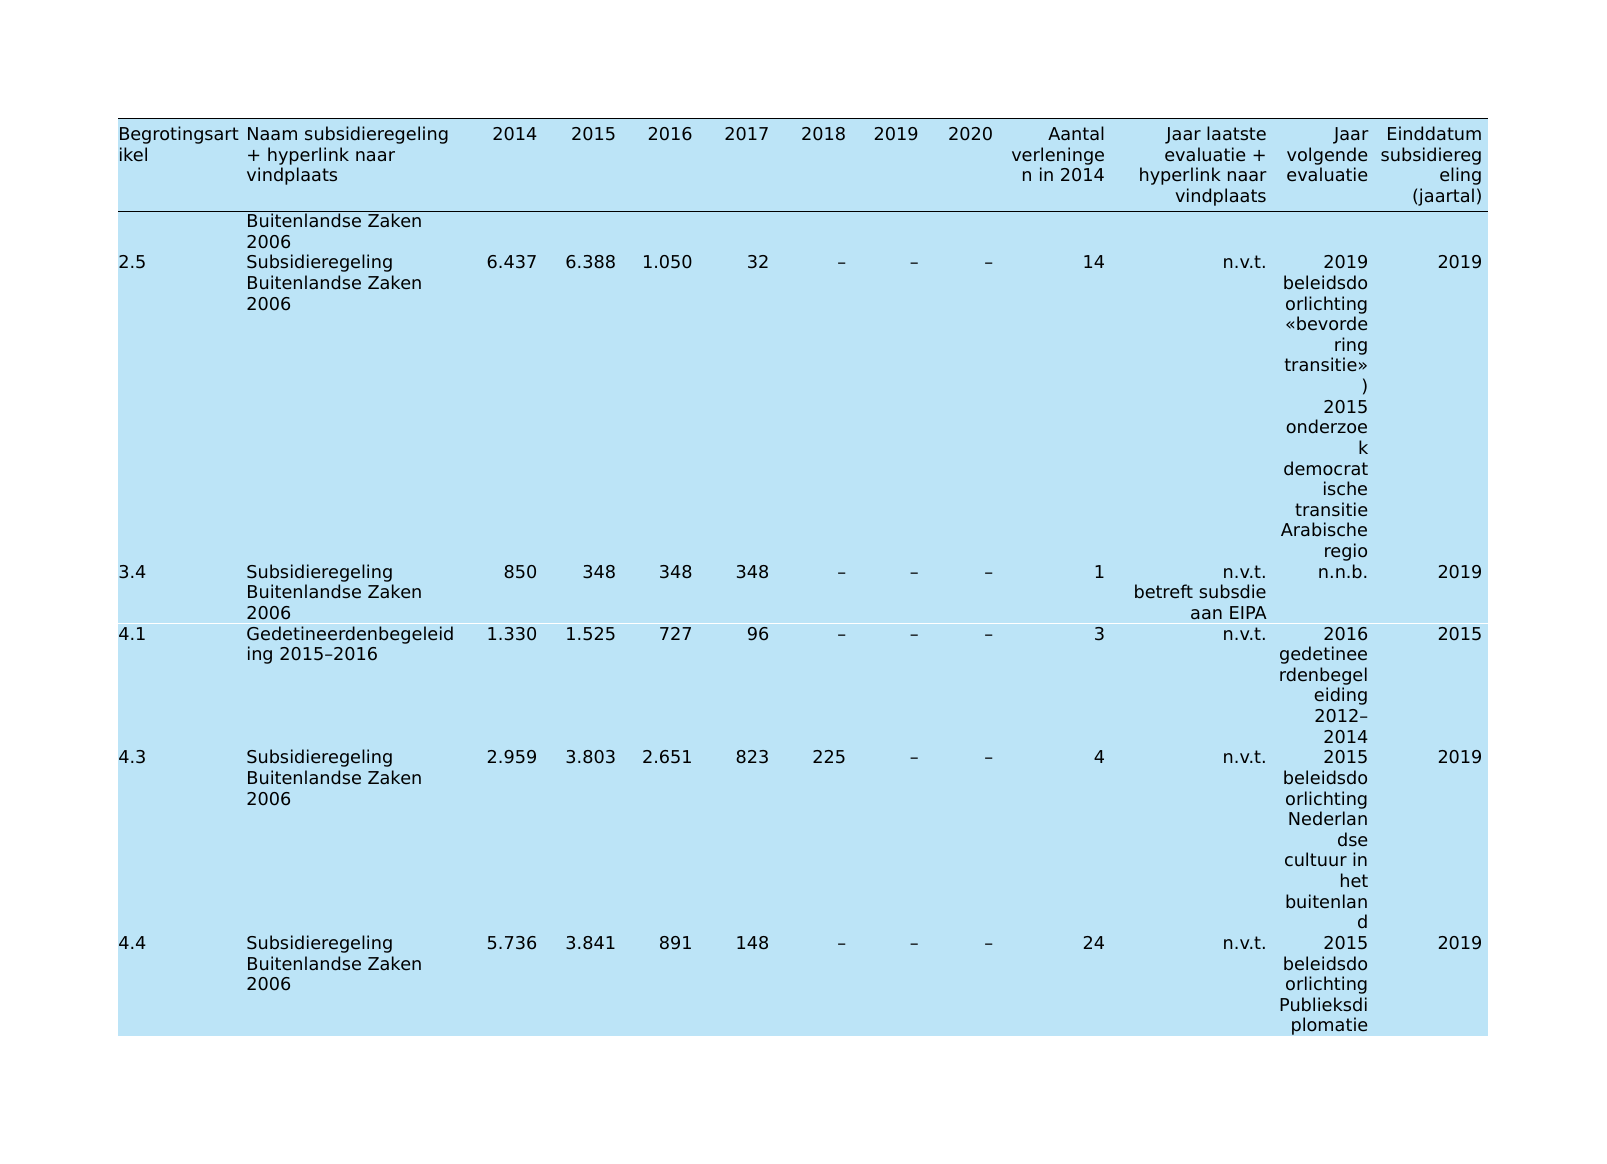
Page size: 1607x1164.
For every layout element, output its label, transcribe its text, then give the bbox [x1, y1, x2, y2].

table_cell – [924, 252, 999, 562]
table_cell 5.736 [462, 933, 543, 1036]
table_cell [698, 212, 775, 252]
table_cell – [775, 562, 852, 623]
table_cell 1.330 [462, 624, 543, 747]
table_cell 4.3 [118, 747, 240, 933]
table_cell 2015 beleidsdoorlichting Nederlandse cultuur in het buitenland [1273, 747, 1374, 933]
table_cell 1.525 [543, 624, 622, 747]
table_cell [1111, 212, 1272, 252]
table_cell 2019 [1374, 252, 1488, 562]
table_header 2017 [698, 119, 775, 211]
table_cell Subsidieregeling Buitenlandse Zaken 2006 [240, 747, 462, 933]
table_cell 823 [698, 747, 775, 933]
table_cell – [852, 747, 924, 933]
table_cell 348 [698, 562, 775, 623]
table_cell [1273, 212, 1374, 252]
table_cell 4.1 [118, 624, 240, 747]
table_cell 225 [775, 747, 852, 933]
table_header 2016 [622, 119, 698, 211]
table_header 2020 [924, 119, 999, 211]
table_cell 2019 [1374, 562, 1488, 623]
table_cell 2.651 [622, 747, 698, 933]
table_cell – [924, 562, 999, 623]
table_cell 6.388 [543, 252, 622, 562]
table_cell 850 [462, 562, 543, 623]
table_cell [118, 212, 240, 252]
table_cell 2019 [1374, 933, 1488, 1036]
table_cell n.v.t. [1111, 252, 1272, 562]
table_cell – [924, 747, 999, 933]
table_cell 1 [999, 562, 1111, 623]
table_cell [543, 212, 622, 252]
table_cell 348 [622, 562, 698, 623]
table_cell 96 [698, 624, 775, 747]
table_cell 3.841 [543, 933, 622, 1036]
table_cell – [924, 933, 999, 1036]
table_cell 1.050 [622, 252, 698, 562]
table_cell Subsidieregeling Buitenlandse Zaken 2006 [240, 933, 462, 1036]
table_header Aantal verleningen in 2014 [999, 119, 1111, 211]
table_cell 2.5 [118, 252, 240, 562]
table_cell 3 [999, 624, 1111, 747]
table_cell 6.437 [462, 252, 543, 562]
table_cell 3.4 [118, 562, 240, 623]
table_cell 348 [543, 562, 622, 623]
table_header Begrotingsartikel [118, 119, 240, 211]
table_cell Subsidieregeling Buitenlandse Zaken 2006 [240, 252, 462, 562]
table_cell [622, 212, 698, 252]
table_cell [775, 212, 852, 252]
table_cell n.v.t. [1111, 747, 1272, 933]
table_header Jaar laatste evaluatie + hyperlink naar vindplaats [1111, 119, 1272, 211]
table_cell 2015 beleidsdoorlichting Publieksdiplomatie [1273, 933, 1374, 1036]
table_cell n.n.b. [1273, 562, 1374, 623]
table_cell n.v.t. [1111, 624, 1272, 747]
table_cell 24 [999, 933, 1111, 1036]
table_cell [852, 212, 924, 252]
table_header Einddatum subsidieregeling (jaartal) [1374, 119, 1488, 211]
table_cell 14 [999, 252, 1111, 562]
table_cell n.v.t. [1111, 933, 1272, 1036]
table_header 2014 [462, 119, 543, 211]
table_cell – [775, 252, 852, 562]
table_header 2018 [775, 119, 852, 211]
table_cell – [852, 624, 924, 747]
table_cell 2.959 [462, 747, 543, 933]
table_header Jaar volgende evaluatie [1273, 119, 1374, 211]
table_cell – [924, 624, 999, 747]
table_cell Gedetineerdenbegeleiding 2015–2016 [240, 624, 462, 747]
table_cell 2016 gedetineerdenbegeleiding 2012–2014 [1273, 624, 1374, 747]
table_cell 3.803 [543, 747, 622, 933]
table_cell – [775, 624, 852, 747]
table_cell – [852, 933, 924, 1036]
table_header 2019 [852, 119, 924, 211]
table_header Naam subsidieregeling + hyperlink naar vindplaats [240, 119, 462, 211]
table_cell – [852, 562, 924, 623]
table_cell [999, 212, 1111, 252]
table_cell 727 [622, 624, 698, 747]
table_cell 4.4 [118, 933, 240, 1036]
table_cell 32 [698, 252, 775, 562]
table_cell [924, 212, 999, 252]
table_cell 2019 beleidsdoorlichting «bevordering transitie») 2015 onderzoek democratische transitie Arabische regio [1273, 252, 1374, 562]
table_cell Subsidieregeling Buitenlandse Zaken 2006 [240, 562, 462, 623]
table_cell 4 [999, 747, 1111, 933]
table_cell Buitenlandse Zaken 2006 [240, 212, 462, 252]
table_cell 148 [698, 933, 775, 1036]
table_cell 2015 [1374, 624, 1488, 747]
table_cell – [852, 252, 924, 562]
table_header 2015 [543, 119, 622, 211]
table_cell [1374, 212, 1488, 252]
table_cell 891 [622, 933, 698, 1036]
table_cell 2019 [1374, 747, 1488, 933]
table_cell [462, 212, 543, 252]
table_cell n.v.t. betreft subsdie aan EIPA [1111, 562, 1272, 623]
table_cell – [775, 933, 852, 1036]
